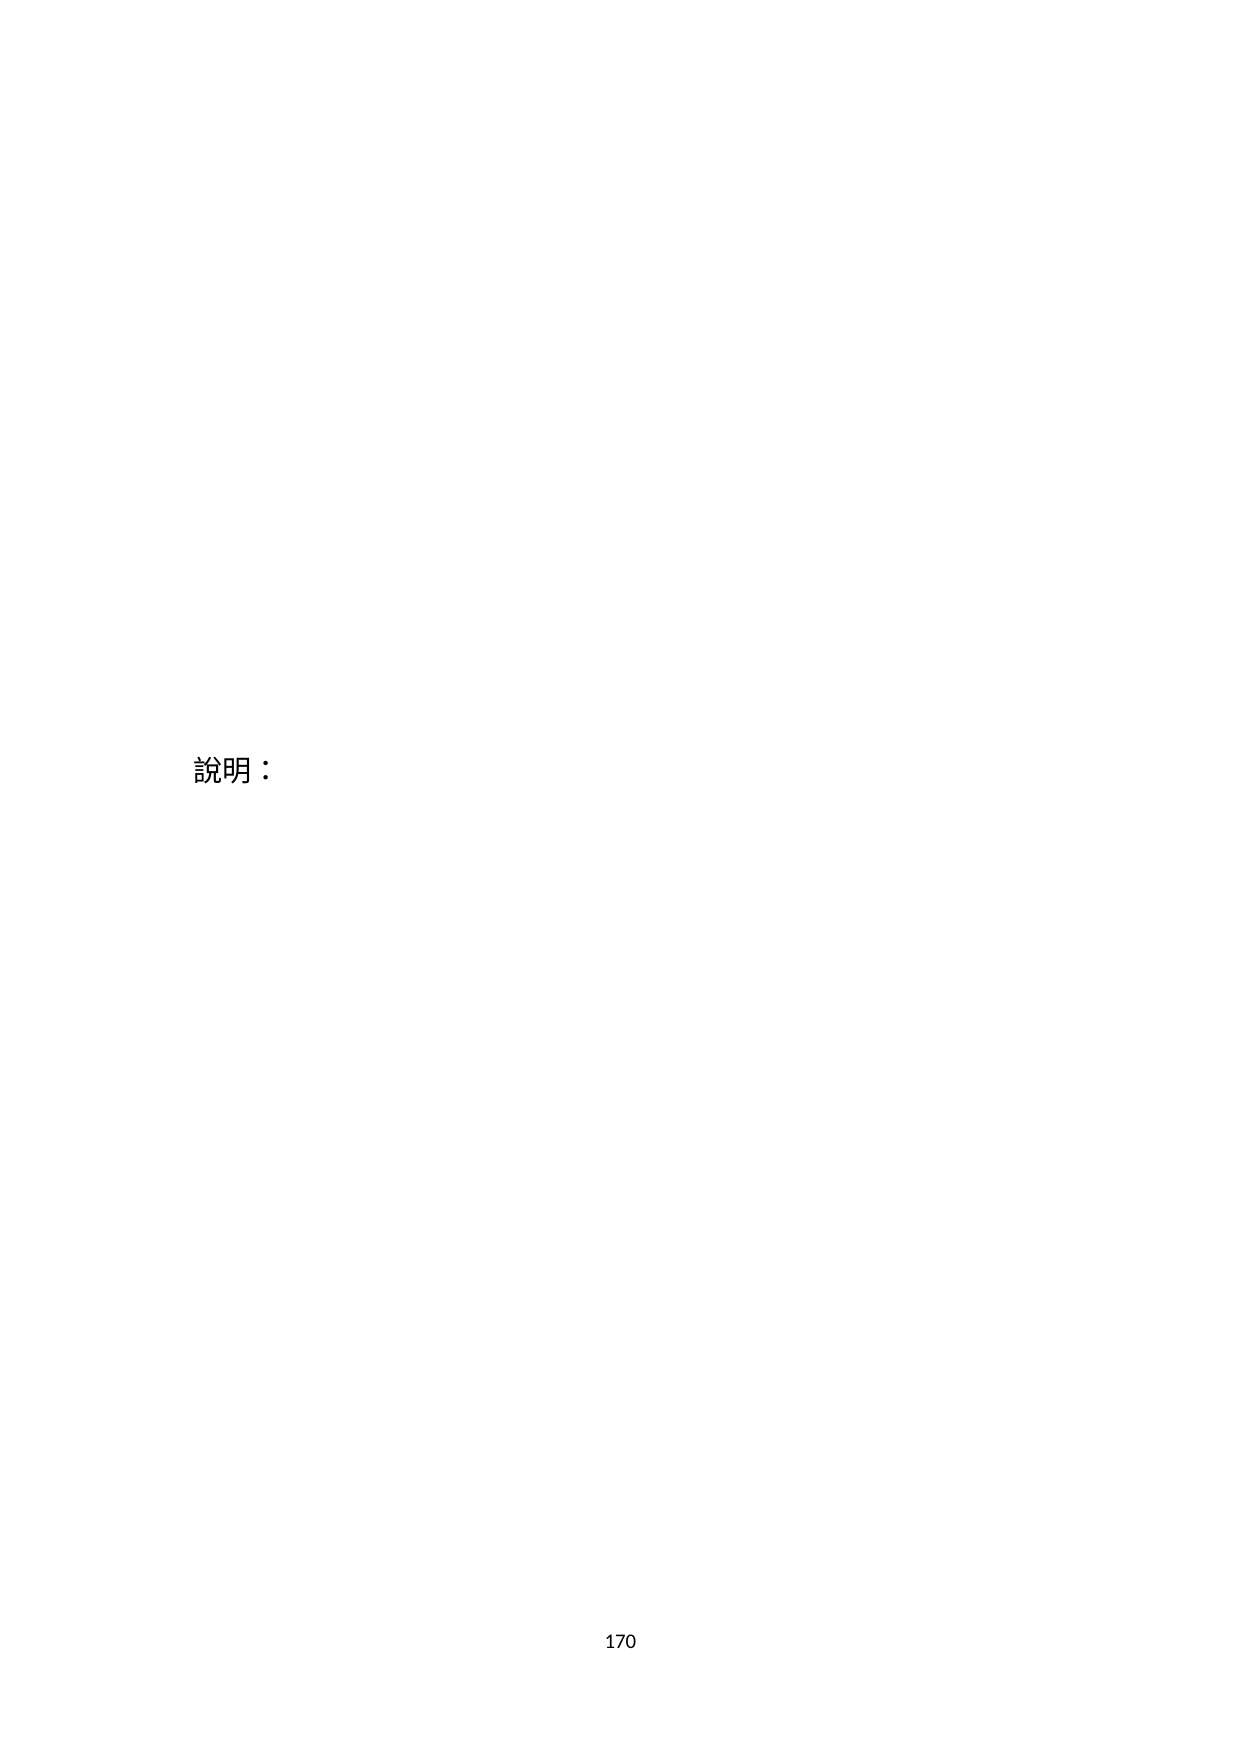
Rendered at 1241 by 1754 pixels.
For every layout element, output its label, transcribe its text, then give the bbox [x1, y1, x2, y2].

text 說明： [193, 727, 1122, 789]
